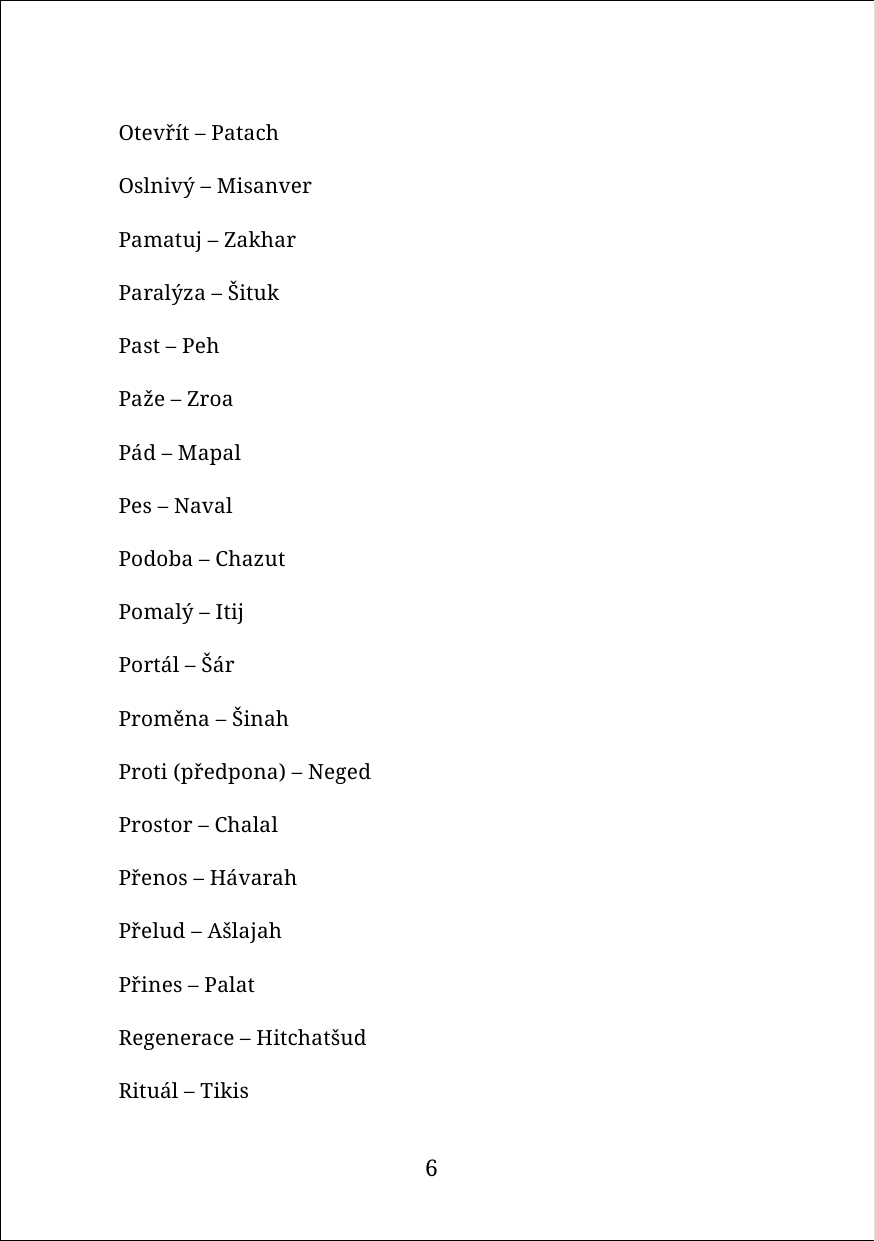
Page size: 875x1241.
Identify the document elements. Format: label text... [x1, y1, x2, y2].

text Pád – Mapal [118, 438, 756, 466]
text Rituál – Tikis [118, 1076, 756, 1105]
text Pes – Naval [118, 491, 756, 519]
text Oslnivý – Misanver [118, 171, 756, 200]
text Paralýza – Šituk [118, 278, 756, 306]
text Proměna – Šinah [118, 704, 756, 732]
text Podoba – Chazut [118, 544, 756, 572]
text Proti (předpona) – Neged [118, 757, 756, 785]
text Přelud – Ašlajah [118, 917, 756, 945]
text Přines – Palat [118, 970, 756, 998]
text Otevřít – Patach [118, 118, 756, 147]
text Paže – Zroa [118, 384, 756, 413]
text Regenerace – Hitchatšud [118, 1023, 756, 1052]
text Pomalý – Itij [118, 597, 756, 626]
text Portál – Šár [118, 651, 756, 679]
text Prostor – Chalal [118, 810, 756, 839]
text Past – Peh [118, 331, 756, 359]
text Přenos – Hávarah [118, 863, 756, 892]
text Pamatuj – Zakhar [118, 225, 756, 253]
